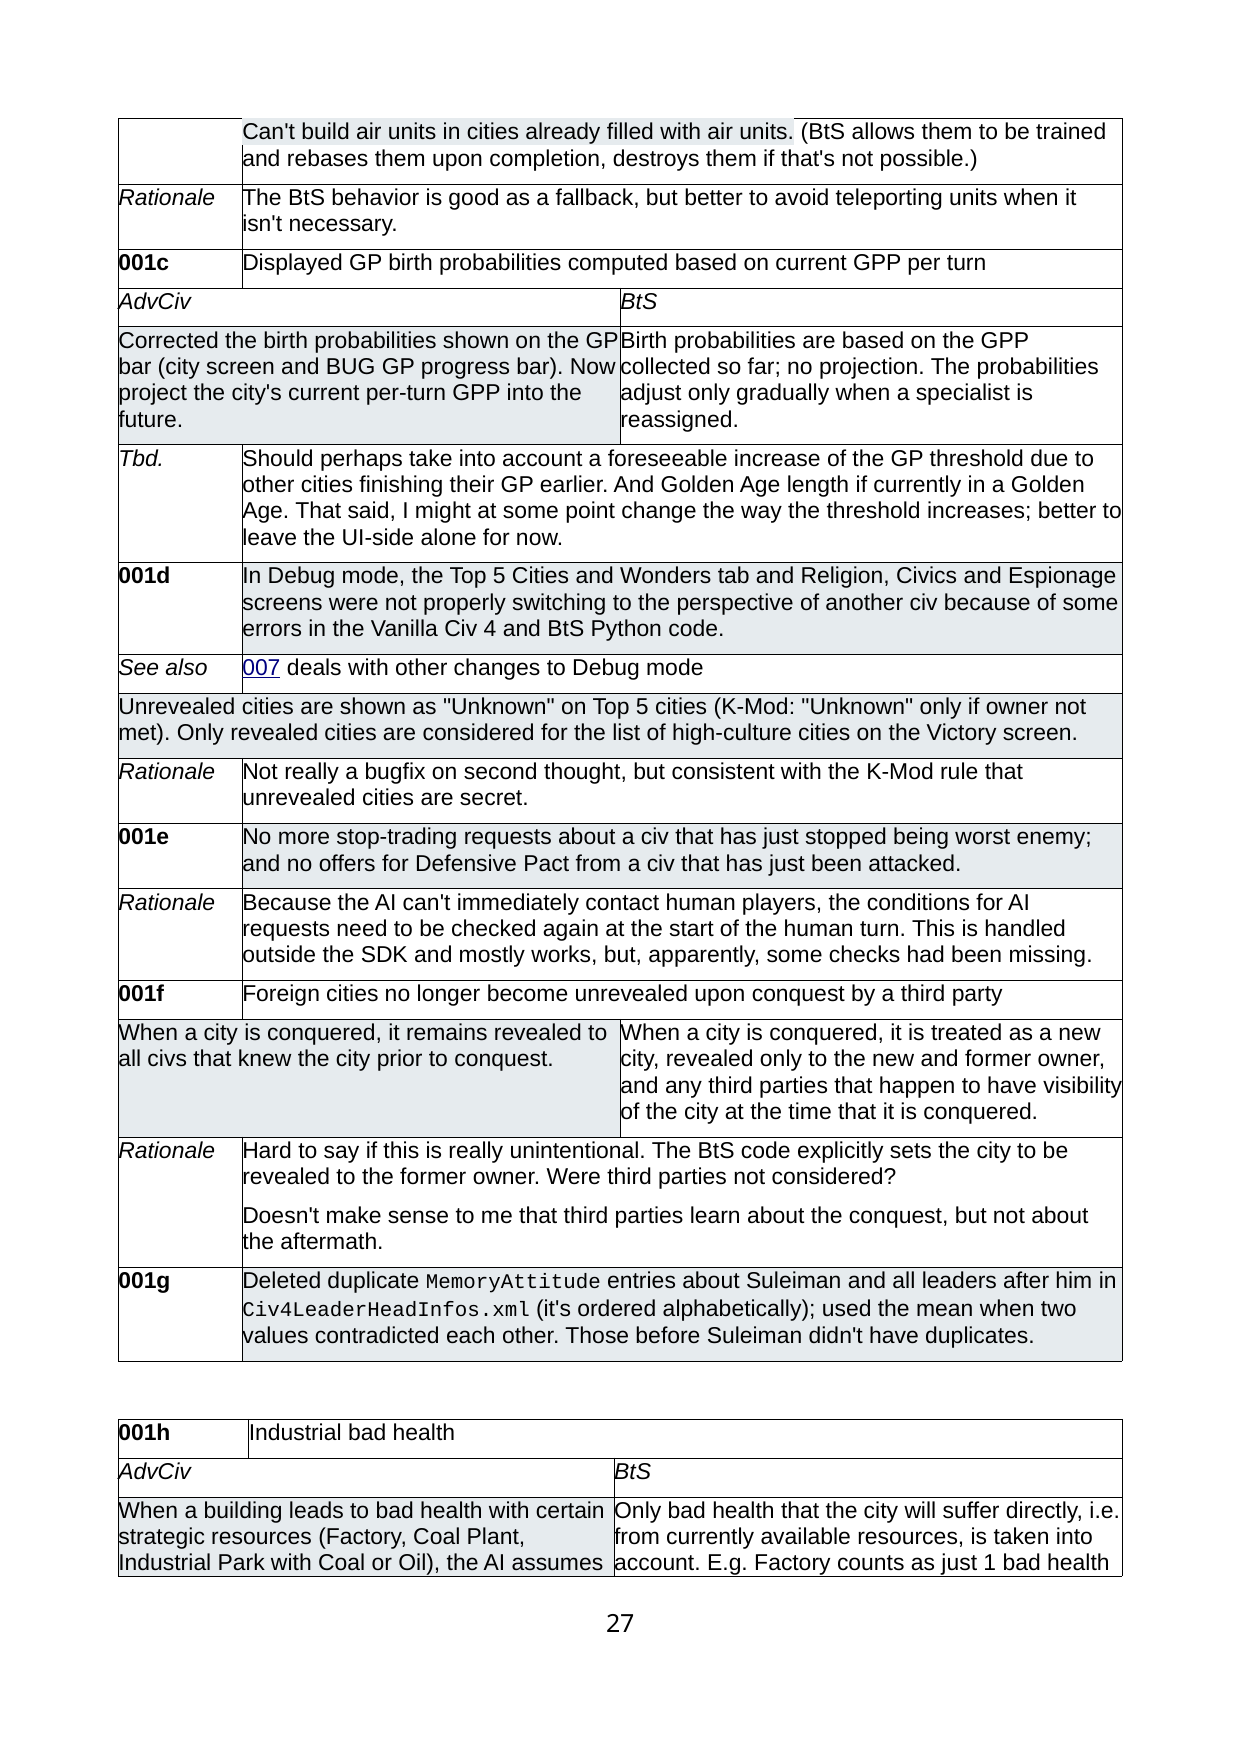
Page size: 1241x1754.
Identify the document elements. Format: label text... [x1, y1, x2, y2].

table_cell See also [119, 655, 242, 693]
table_cell AdvCiv [119, 1459, 614, 1497]
table_cell Corrected the birth probabilities shown on the GP bar (city screen and BUG GP progress bar). Now project the city's current per-turn GPP into the future. [119, 327, 620, 444]
table_cell Foreign cities no longer become unrevealed upon conquest by a third party [243, 981, 1122, 1019]
table_cell 001c [119, 250, 242, 287]
table_cell 001g [119, 1268, 242, 1361]
table_cell Hard to say if this is really unintentional. The BtS code explicitly sets the city to be revealed to the former owner. Were third parties not considered? Doesn't make sense to me that third parties learn about the conquest, but not about the aftermath. [243, 1138, 1122, 1267]
table_cell Should perhaps take into account a foreseeable increase of the GP threshold due to other cities finishing their GP earlier. And Golden Age length if currently in a Golden Age. That said, I might at some point change the way the threshold increases; better to leave the UI-side alone for now. [243, 445, 1122, 562]
table_cell 001e [119, 824, 242, 888]
table_cell Only bad health that the city will suffer directly, i.e. from currently available resources, is taken into account. E.g. Factory counts as just 1 bad health [615, 1498, 1122, 1576]
table_cell BtS [621, 289, 1122, 326]
table_header Industrial bad health [249, 1420, 1122, 1458]
table_header 001h [119, 1420, 248, 1458]
table_cell 007 deals with other changes to Debug mode [243, 655, 1122, 693]
table_cell Rationale [119, 889, 242, 980]
table_cell Rationale [119, 185, 242, 249]
table_cell No more stop-trading requests about a civ that has just stopped being worst enemy; and no offers for Defensive Pact from a civ that has just been attacked. [243, 824, 1122, 888]
table_cell [119, 119, 242, 183]
table_cell BtS [615, 1459, 1122, 1497]
table_cell AdvCiv [119, 289, 620, 326]
table_cell Because the AI can't immediately contact human players, the conditions for AI requests need to be checked again at the start of the human turn. This is handled outside the SDK and mostly works, but, apparently, some checks had been missing. [243, 889, 1122, 980]
table_cell Displayed GP birth probabilities computed based on current GPP per turn [243, 250, 1122, 287]
table_cell Can't build air units in cities already filled with air units. (BtS allows them to be trained and rebases them upon completion, destroys them if that's not possible.) [243, 119, 1122, 183]
table_cell When a city is conquered, it is treated as a new city, revealed only to the new and former owner, and any third parties that happen to have visibility of the city at the time that it is conquered. [621, 1020, 1122, 1137]
table_cell Birth probabilities are based on the GPP collected so far; no projection. The probabilities adjust only gradually when a specialist is reassigned. [621, 327, 1122, 444]
table_cell Rationale [119, 1138, 242, 1267]
table_cell 001f [119, 981, 242, 1019]
table_cell In Debug mode, the Top 5 Cities and Wonders tab and Religion, Civics and Espionage screens were not properly switching to the perspective of another civ because of some errors in the Vanilla Civ 4 and BtS Python code. [243, 563, 1122, 654]
table_cell Rationale [119, 759, 242, 823]
table_cell Unrevealed cities are shown as "Unknown" on Top 5 cities (K-Mod: "Unknown" only if owner not met). Only revealed cities are considered for the list of high-culture cities on the Victory screen. [119, 694, 1122, 758]
table_cell Not really a bugfix on second thought, but consistent with the K-Mod rule that unrevealed cities are secret. [243, 759, 1122, 823]
table_cell Tbd. [119, 445, 242, 562]
table_cell 001d [119, 563, 242, 654]
table_cell Deleted duplicate MemoryAttitude entries about Suleiman and all leaders after him in Civ4LeaderHeadInfos.xml (it's ordered alphabetically); used the mean when two values contradicted each other. Those before Suleiman didn't have duplicates. [243, 1268, 1122, 1361]
table_cell When a building leads to bad health with certain strategic resources (Factory, Coal Plant, Industrial Park with Coal or Oil), the AI assumes [119, 1498, 614, 1576]
table_cell The BtS behavior is good as a fallback, but better to avoid teleporting units when it isn't necessary. [243, 185, 1122, 249]
table_cell When a city is conquered, it remains revealed to all civs that knew the city prior to conquest. [119, 1020, 620, 1137]
